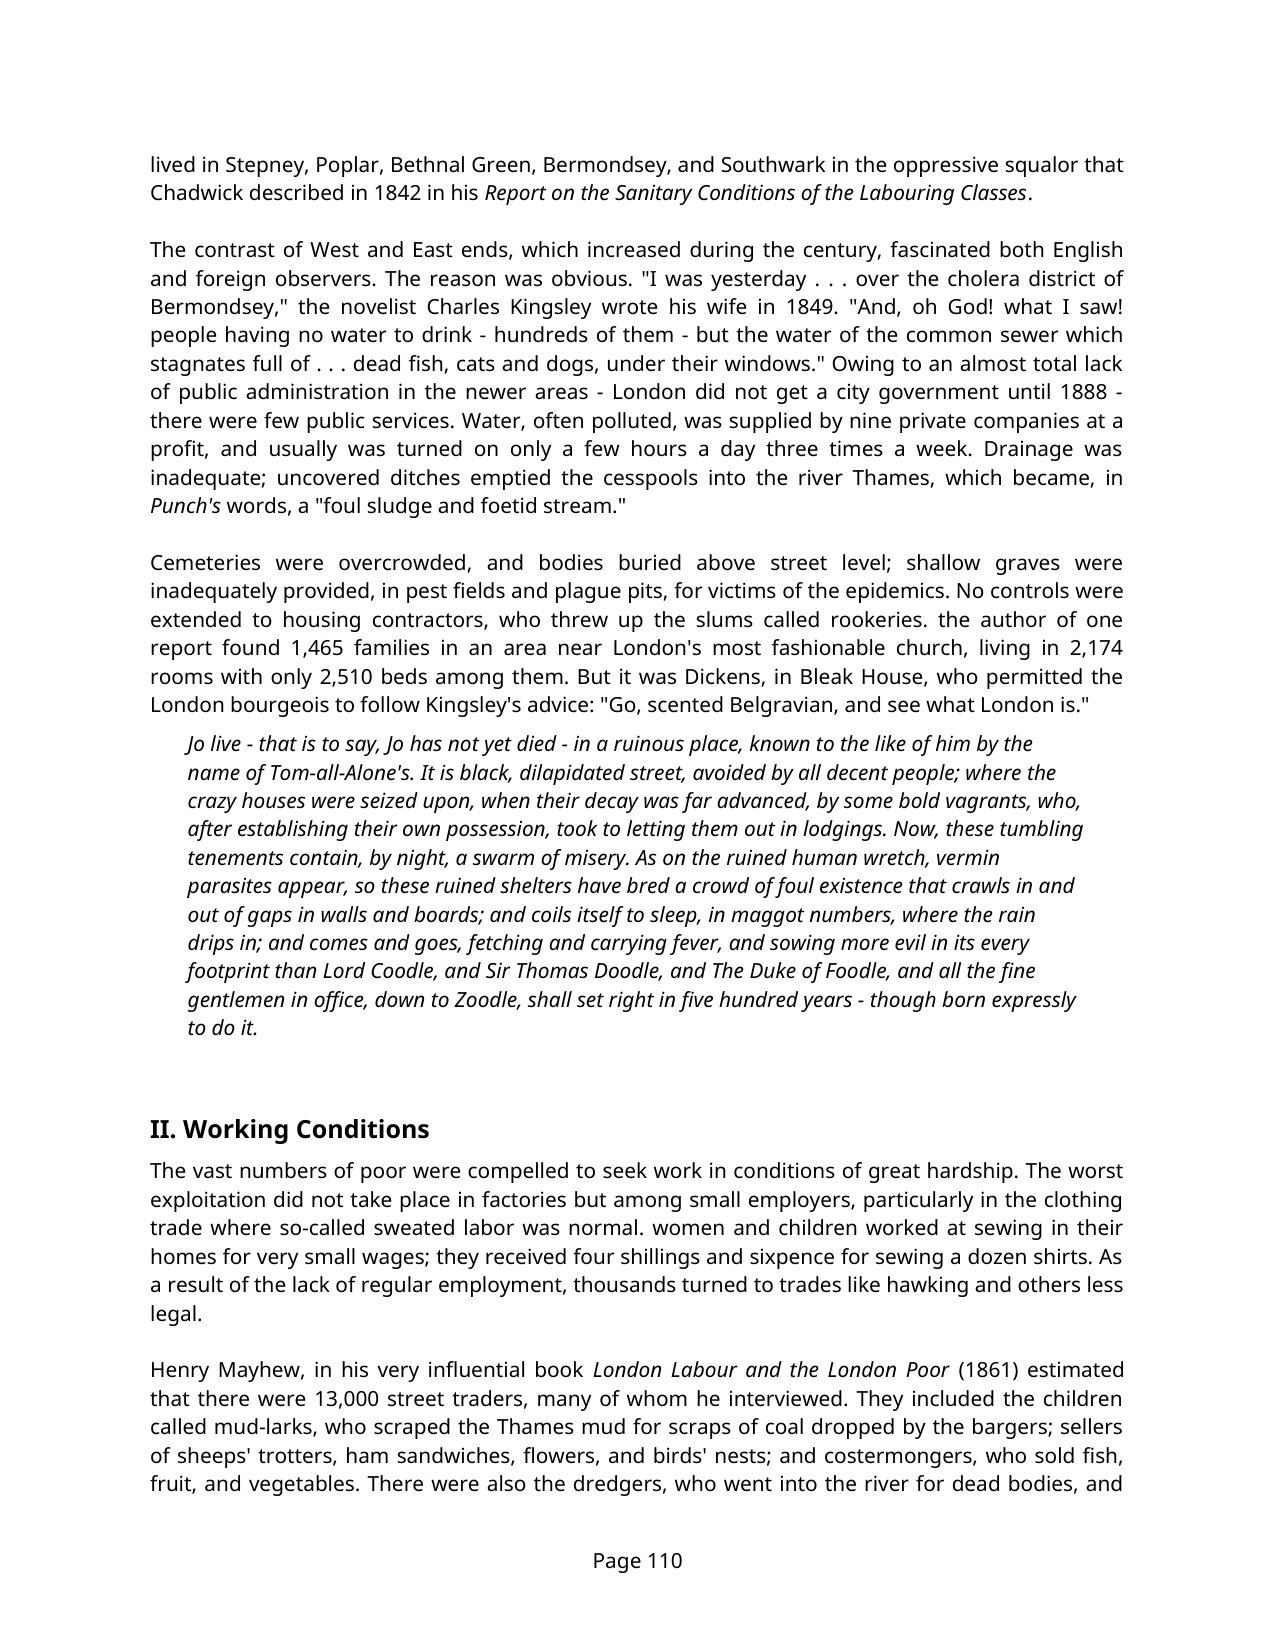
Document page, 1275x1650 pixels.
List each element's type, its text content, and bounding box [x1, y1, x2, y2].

text The vast numbers of poor were compelled to seek work in conditions of great hardship. The worst exploitation did not take place in factories but among small employers, particularly in the clothing trade where so-called sweated labor was normal. women and children worked at sewing in their homes for very small wages; they received four shillings and sixpence for sewing a dozen shirts. As a result of the lack of regular employment, thousands turned to trades like hawking and others less legal. [150, 1157, 1125, 1327]
text lived in Stepney, Poplar, Bethnal Green, Bermondsey, and Southwark in the oppressive squalor that Chadwick described in 1842 in his Report on the Sanitary Conditions of the Labouring Classes. [150, 150, 1125, 207]
text The contrast of West and East ends, which increased during the century, fascinated both English and foreign observers. The reason was obvious. "I was yesterday . . . over the cholera district of Bermondsey," the novelist Charles Kingsley wrote his wife in 1849. "And, oh God! what I saw! people having no water to drink - hundreds of them - but the water of the common sewer which stagnates full of . . . dead fish, cats and dogs, under their windows." Owing to an almost total lack of public administration in the newer areas - London did not get a city government until 1888 - there were few public services. Water, often polluted, was supplied by nine private companies at a profit, and usually was turned on only a few hours a day three times a week. Drainage was inadequate; uncovered ditches emptied the cesspools into the river Thames, which became, in Punch's words, a "foul sludge and foetid stream." [150, 235, 1125, 520]
text Henry Mayhew, in his very influential book London Labour and the London Poor (1861) estimated that there were 13,000 street traders, many of whom he interviewed. They included the children called mud-larks, who scraped the Thames mud for scraps of coal dropped by the bargers; sellers of sheeps' trotters, ham sandwiches, flowers, and birds' nests; and costermongers, who sold fish, fruit, and vegetables. There were also the dredgers, who went into the river for dead bodies, and [150, 1356, 1125, 1498]
text Cemeteries were overcrowded, and bodies buried above street level; shallow graves were inadequately provided, in pest fields and plague pits, for victims of the epidemics. No controls were extended to housing contractors, who threw up the slums called rookeries. the author of one report found 1,465 families in an area near London's most fashionable church, living in 2,174 rooms with only 2,510 beds among them. But it was Dickens, in Bleak House, who permitted the London bourgeois to follow Kingsley's advice: "Go, scented Belgravian, and see what London is." [150, 548, 1125, 719]
text Jo live - that is to say, Jo has not yet died - in a ruinous place, known to the like of him by the name of Tom-all-Alone's. It is black, dilapidated street, avoided by all decent people; where the crazy houses were seized upon, when their decay was far advanced, by some bold vagrants, who, after establishing their own possession, took to letting them out in lodgings. Now, these tumbling tenements contain, by night, a swarm of misery. As on the ruined human wretch, vermin parasites appear, so these ruined shelters have bred a crowd of foul existence that crawls in and out of gaps in walls and boards; and coils itself to sleep, in maggot numbers, where the rain drips in; and comes and goes, fetching and carrying fever, and sowing more evil in its every footprint than Lord Coodle, and Sir Thomas Doodle, and The Duke of Foodle, and all the fine gentlemen in office, down to Zoodle, shall set right in five hundred years - though born expressly to do it. [187, 729, 1087, 1042]
text II. Working Conditions [150, 1112, 1125, 1146]
